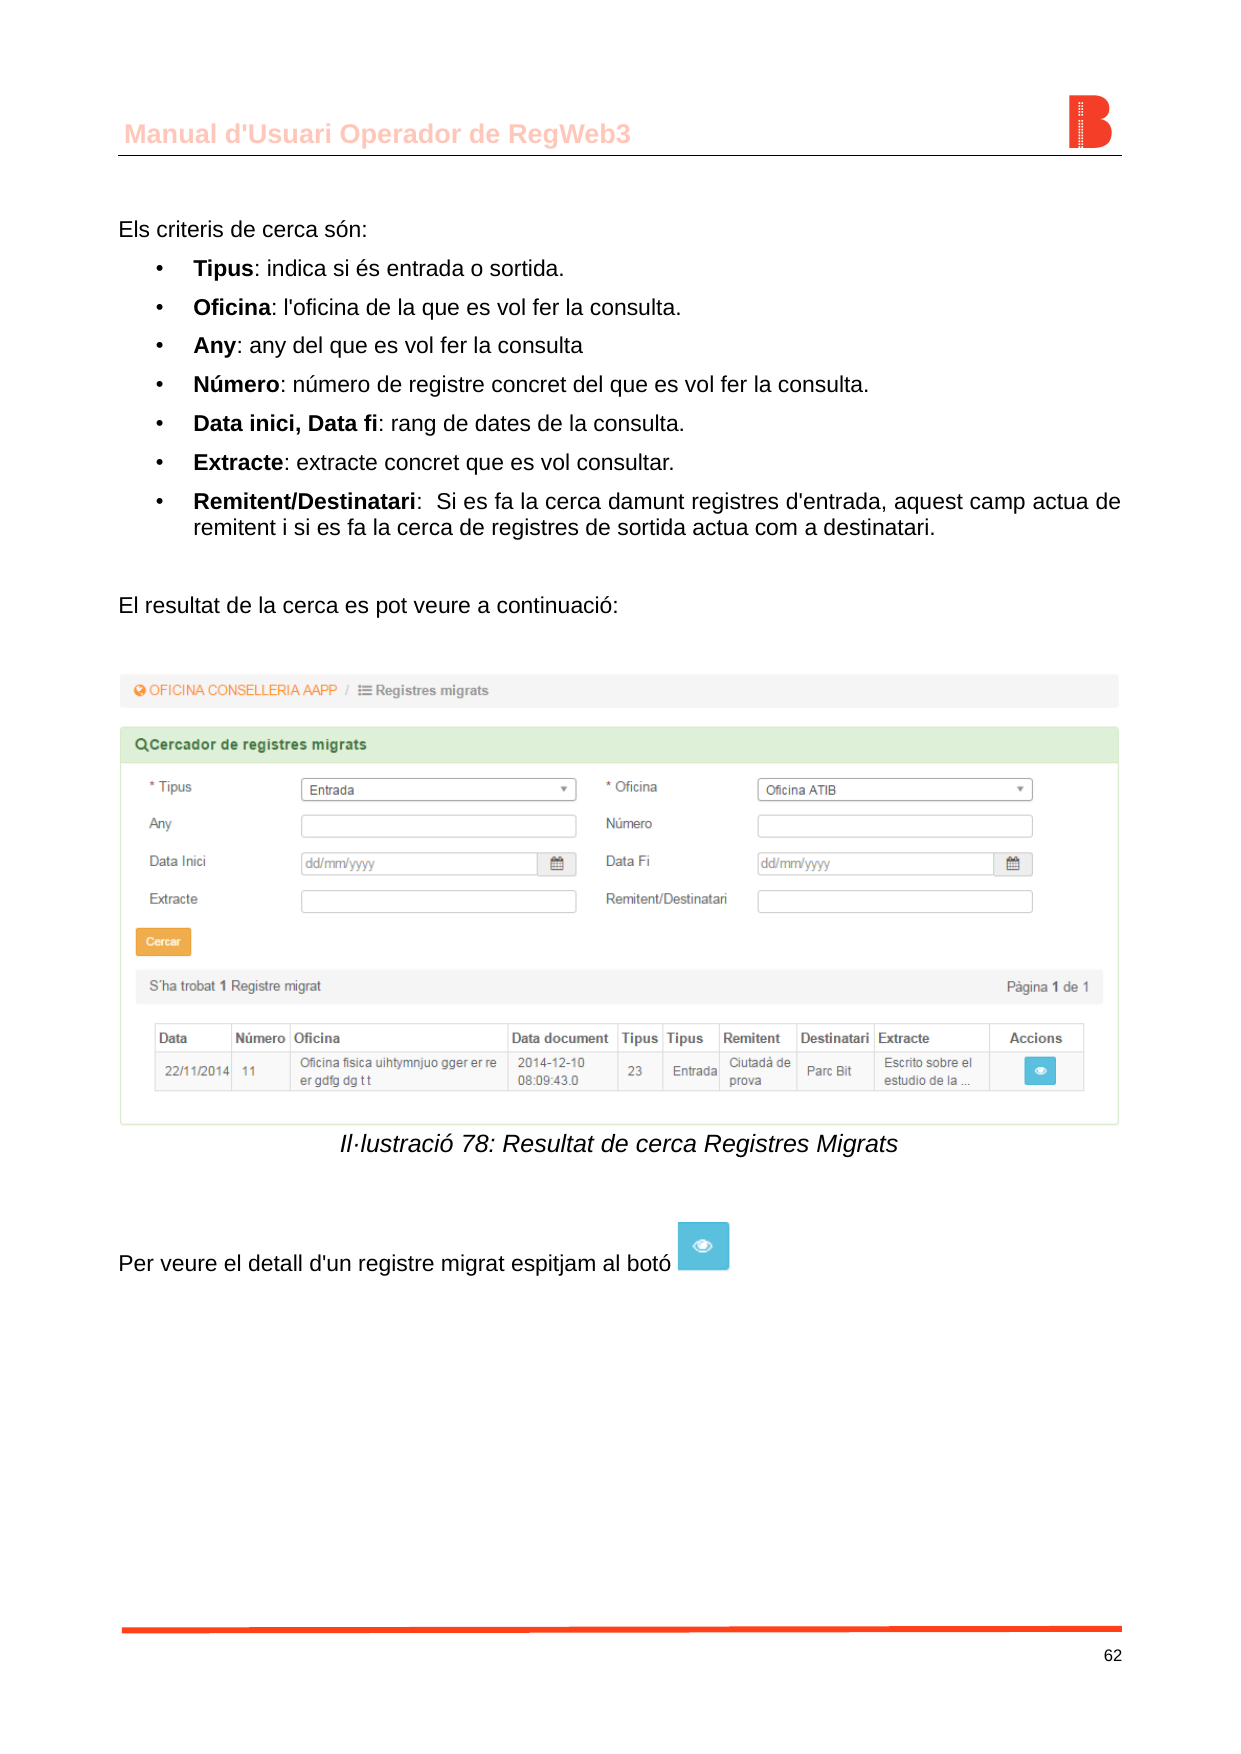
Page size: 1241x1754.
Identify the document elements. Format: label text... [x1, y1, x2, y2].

list Número: número de registre concret del que es vol fer la consulta. [156, 371, 1122, 397]
text Il·lustració 78: Resultat de cerca Registres Migrats [118, 1129, 1122, 1157]
text Els criteris de cerca són: [118, 216, 1122, 242]
list Oficina: l'oficina de la que es vol fer la consulta. [156, 293, 1122, 320]
list Tipus: indica si és entrada o sortida. [156, 254, 1122, 281]
list Data inici, Data fi: rang de dates de la consulta. [156, 410, 1122, 436]
picture [118, 669, 1123, 1129]
list Extracte: extracte concret que es vol consultar. [156, 449, 1122, 475]
picture [677, 1222, 730, 1272]
list Remitent/Destinatari: Si es fa la cerca damunt registres d'entrada, aquest camp actua de remitent i si es fa la cerca de registres de sortida actua com a destinatari. [156, 488, 1122, 540]
text Per veure el detall d'un registre migrat espitjam al botó [118, 1223, 1122, 1276]
text El resultat de la cerca es pot veure a continuació: [118, 592, 1122, 618]
list Any: any del que es vol fer la consulta [156, 332, 1122, 359]
picture [1063, 94, 1117, 150]
